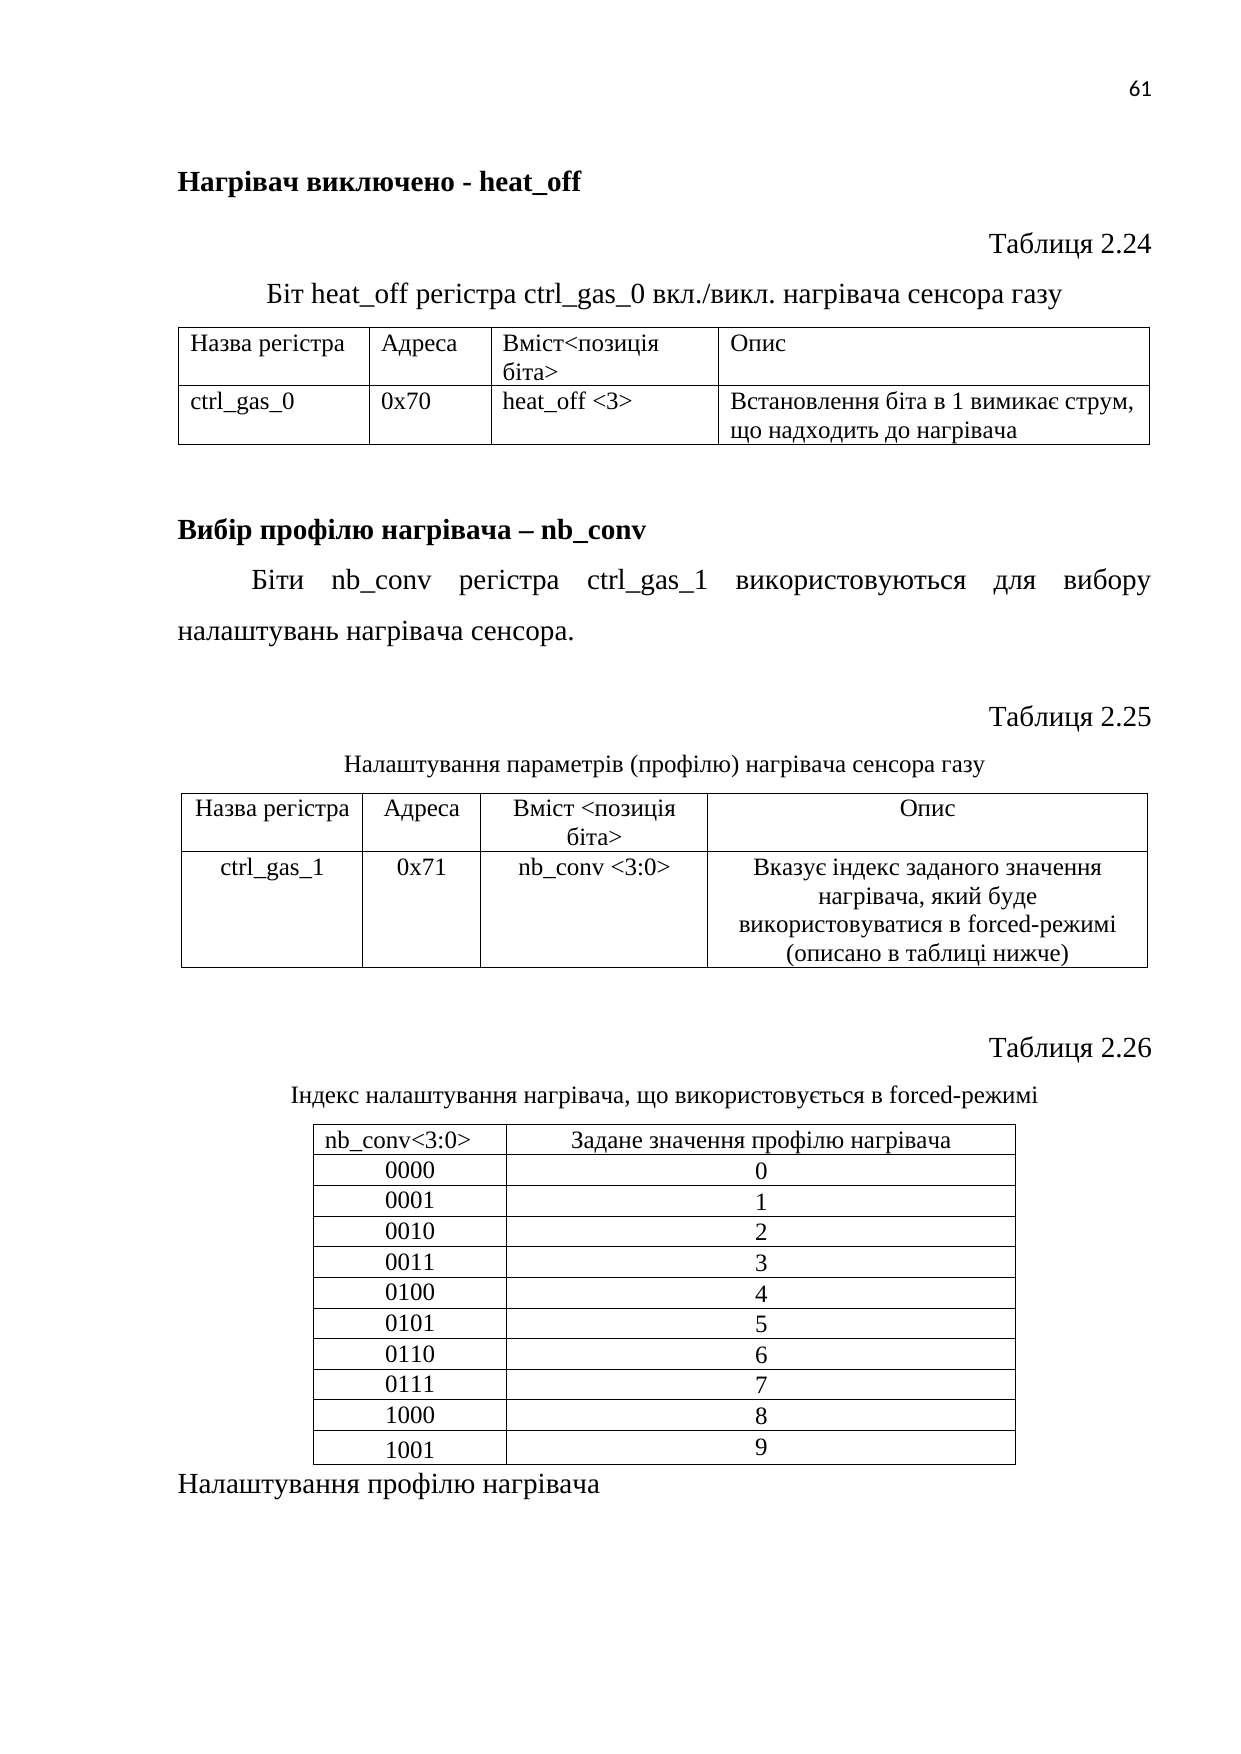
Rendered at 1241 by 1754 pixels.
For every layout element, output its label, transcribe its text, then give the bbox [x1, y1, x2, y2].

table_cell ctrl_gas_0 [179, 386, 369, 444]
table_cell nb_conv <3:0> [481, 852, 707, 967]
table_cell heat_off <3> [492, 386, 718, 444]
text Вибір профілю нагрівача – nb_conv [177, 512, 1152, 546]
table_header Опис [708, 794, 1147, 851]
table_cell 0100 [314, 1278, 506, 1307]
table_cell 0110 [314, 1339, 506, 1369]
table_cell 0101 [314, 1309, 506, 1338]
table_cell 1001 [314, 1431, 506, 1464]
text Індекс налаштування нагрівача, що використовується в forced-режимі [177, 1081, 1152, 1109]
table_cell 1 [507, 1186, 1015, 1216]
table_cell 2 [507, 1217, 1015, 1246]
text Налаштування параметрів (профілю) нагрівача сенсора газу [177, 749, 1152, 778]
table_cell 7 [507, 1370, 1015, 1399]
table_header nb_conv<3:0> [314, 1125, 506, 1154]
table_header Вміст<позиція біта> [492, 328, 718, 385]
table_header Вміст <позиція біта> [481, 794, 707, 851]
table_cell 0001 [314, 1186, 506, 1216]
table_header Адреса [370, 328, 491, 385]
text Таблиця 2.26 [177, 1030, 1152, 1064]
table_header Задане значення профілю нагрівача [507, 1125, 1015, 1154]
text Біт heat_off регістра ctrl_gas_0 вкл./викл. нагрівача сенсора газу [177, 276, 1152, 310]
table_cell 0010 [314, 1217, 506, 1246]
table_cell 0x71 [363, 852, 480, 967]
table_cell ctrl_gas_1 [182, 852, 362, 967]
table_cell 0x70 [370, 386, 491, 444]
table_cell 6 [507, 1339, 1015, 1369]
table_cell 5 [507, 1309, 1015, 1338]
table_cell 8 [507, 1400, 1015, 1430]
table_header Назва регістра [179, 328, 369, 385]
table_cell 3 [507, 1247, 1015, 1277]
text Біти nb_conv регістра ctrl_gas_1 використовуються для вибору налаштувань нагрівача сенсора. [177, 562, 1152, 646]
text Нагрівач виключено - heat_off [177, 164, 1152, 197]
table_header Адреса [363, 794, 480, 851]
table_cell Встановлення біта в 1 вимикає струм, що надходить до нагрівача [719, 386, 1149, 444]
text Таблиця 2.24 [177, 226, 1152, 260]
table_cell 0 [507, 1155, 1015, 1185]
table_header Назва регістра [182, 794, 362, 851]
table_cell 9 [507, 1431, 1015, 1464]
table_cell 1000 [314, 1400, 506, 1430]
table_cell 0111 [314, 1370, 506, 1399]
table_cell 4 [507, 1278, 1015, 1307]
text Таблиця 2.25 [177, 699, 1152, 732]
text Налаштування профілю нагрівача [177, 1466, 1152, 1499]
table_cell Вказує індекс заданого значення нагрівача, який буде використовуватися в forced-режимі (описано в таблиці нижче) [708, 852, 1147, 967]
table_cell 0011 [314, 1247, 506, 1277]
table_cell 0000 [314, 1155, 506, 1185]
table_header Опис [719, 328, 1149, 385]
